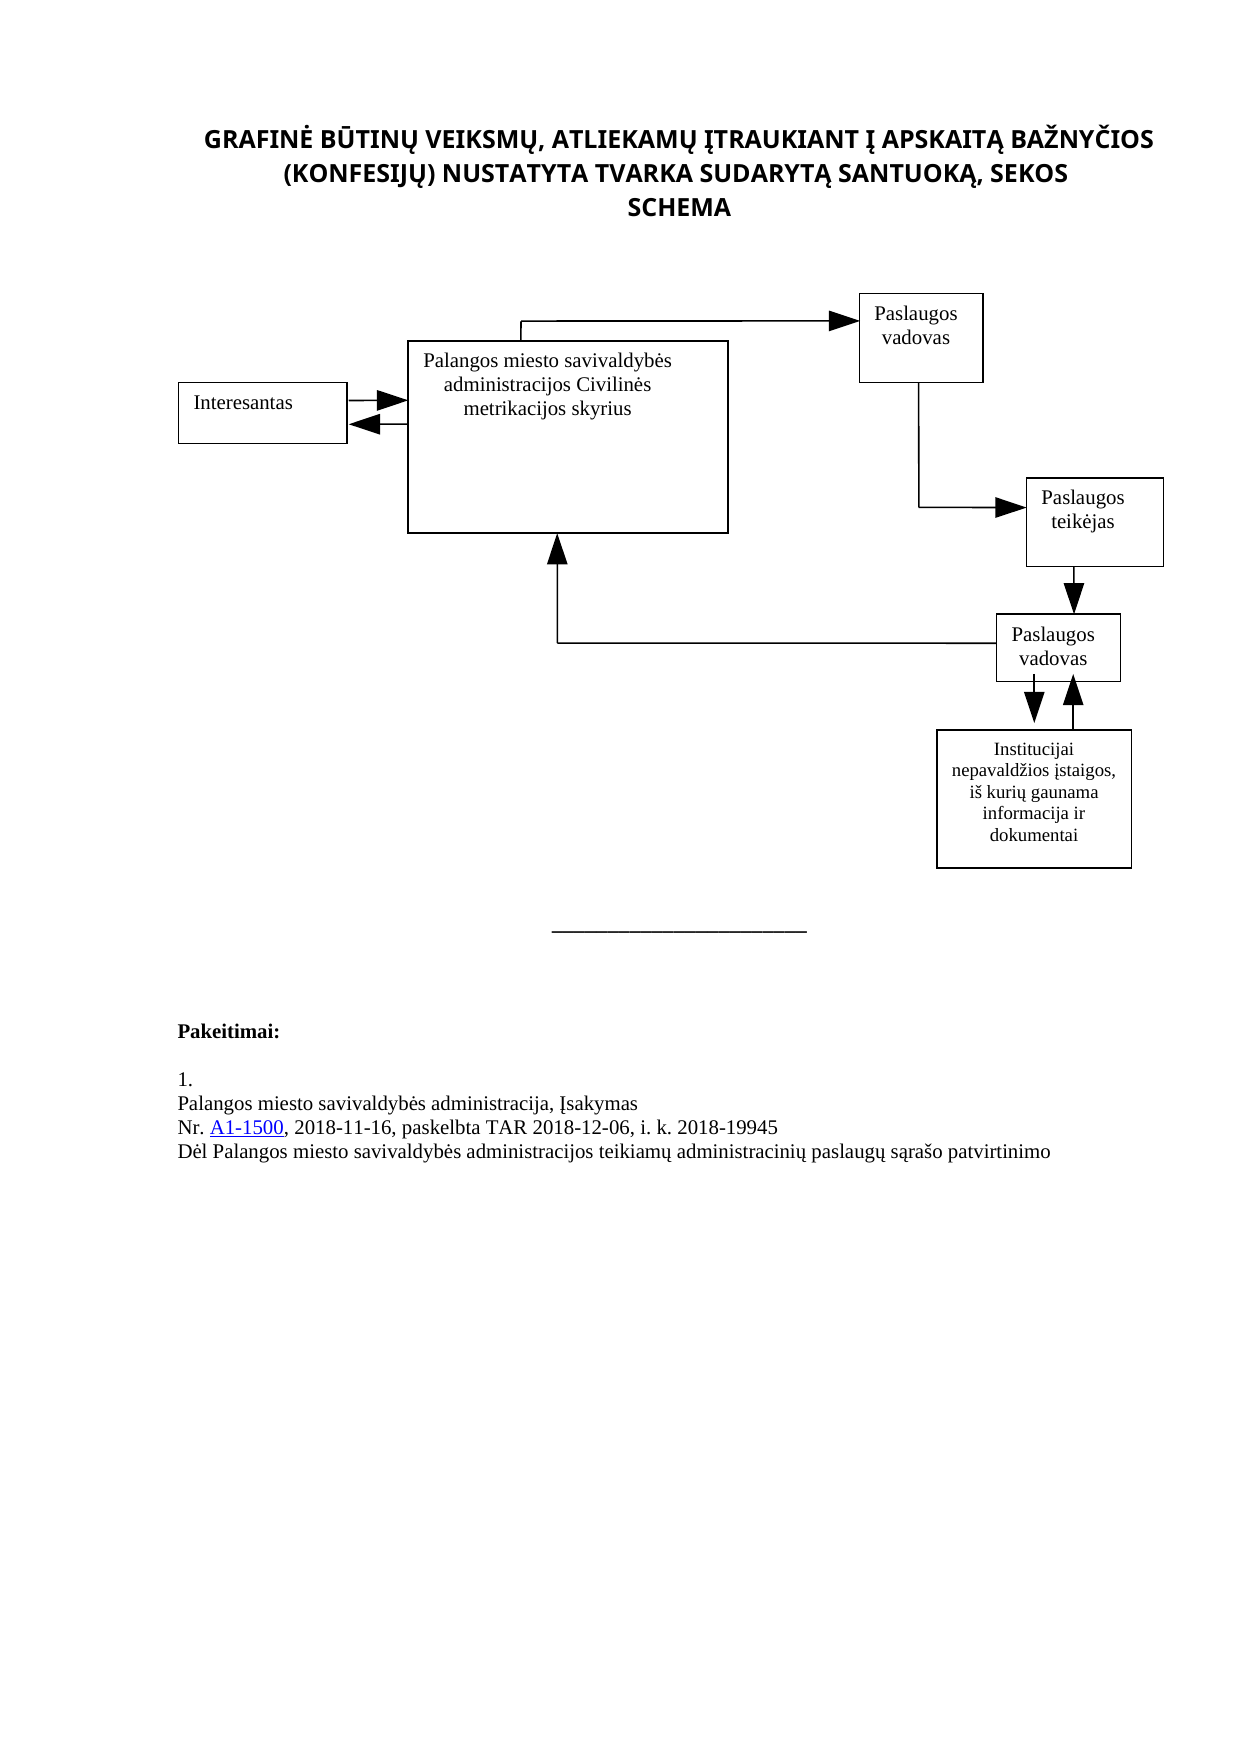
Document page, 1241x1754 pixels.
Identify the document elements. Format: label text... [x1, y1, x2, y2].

text Palangos miesto savivaldybės administracija, Įsakymas [177, 1091, 1181, 1115]
text Pakeitimai: [177, 1019, 1181, 1043]
text SCHEMA [177, 190, 1181, 224]
text GRAFINĖ BŪTINŲ VEIKSMŲ, ATLIEKAMŲ ĮTRAUKIANT Į APSKAITĄ BAŽNYČIOS (KONFESIJŲ) NUSTATYTA TVARKA SUDARYTĄ SANTUOKĄ, SEKOS [177, 122, 1181, 190]
text Nr. A1-1500, 2018-11-16, paskelbta TAR 2018-12-06, i. k. 2018-19945 [177, 1115, 1181, 1139]
text Dėl Palangos miesto savivaldybės administracijos teikiamų administracinių paslaugų sąrašo patvirtinimo [177, 1139, 1181, 1163]
text 1. [177, 1067, 1181, 1091]
text _______________________ [177, 903, 1181, 937]
